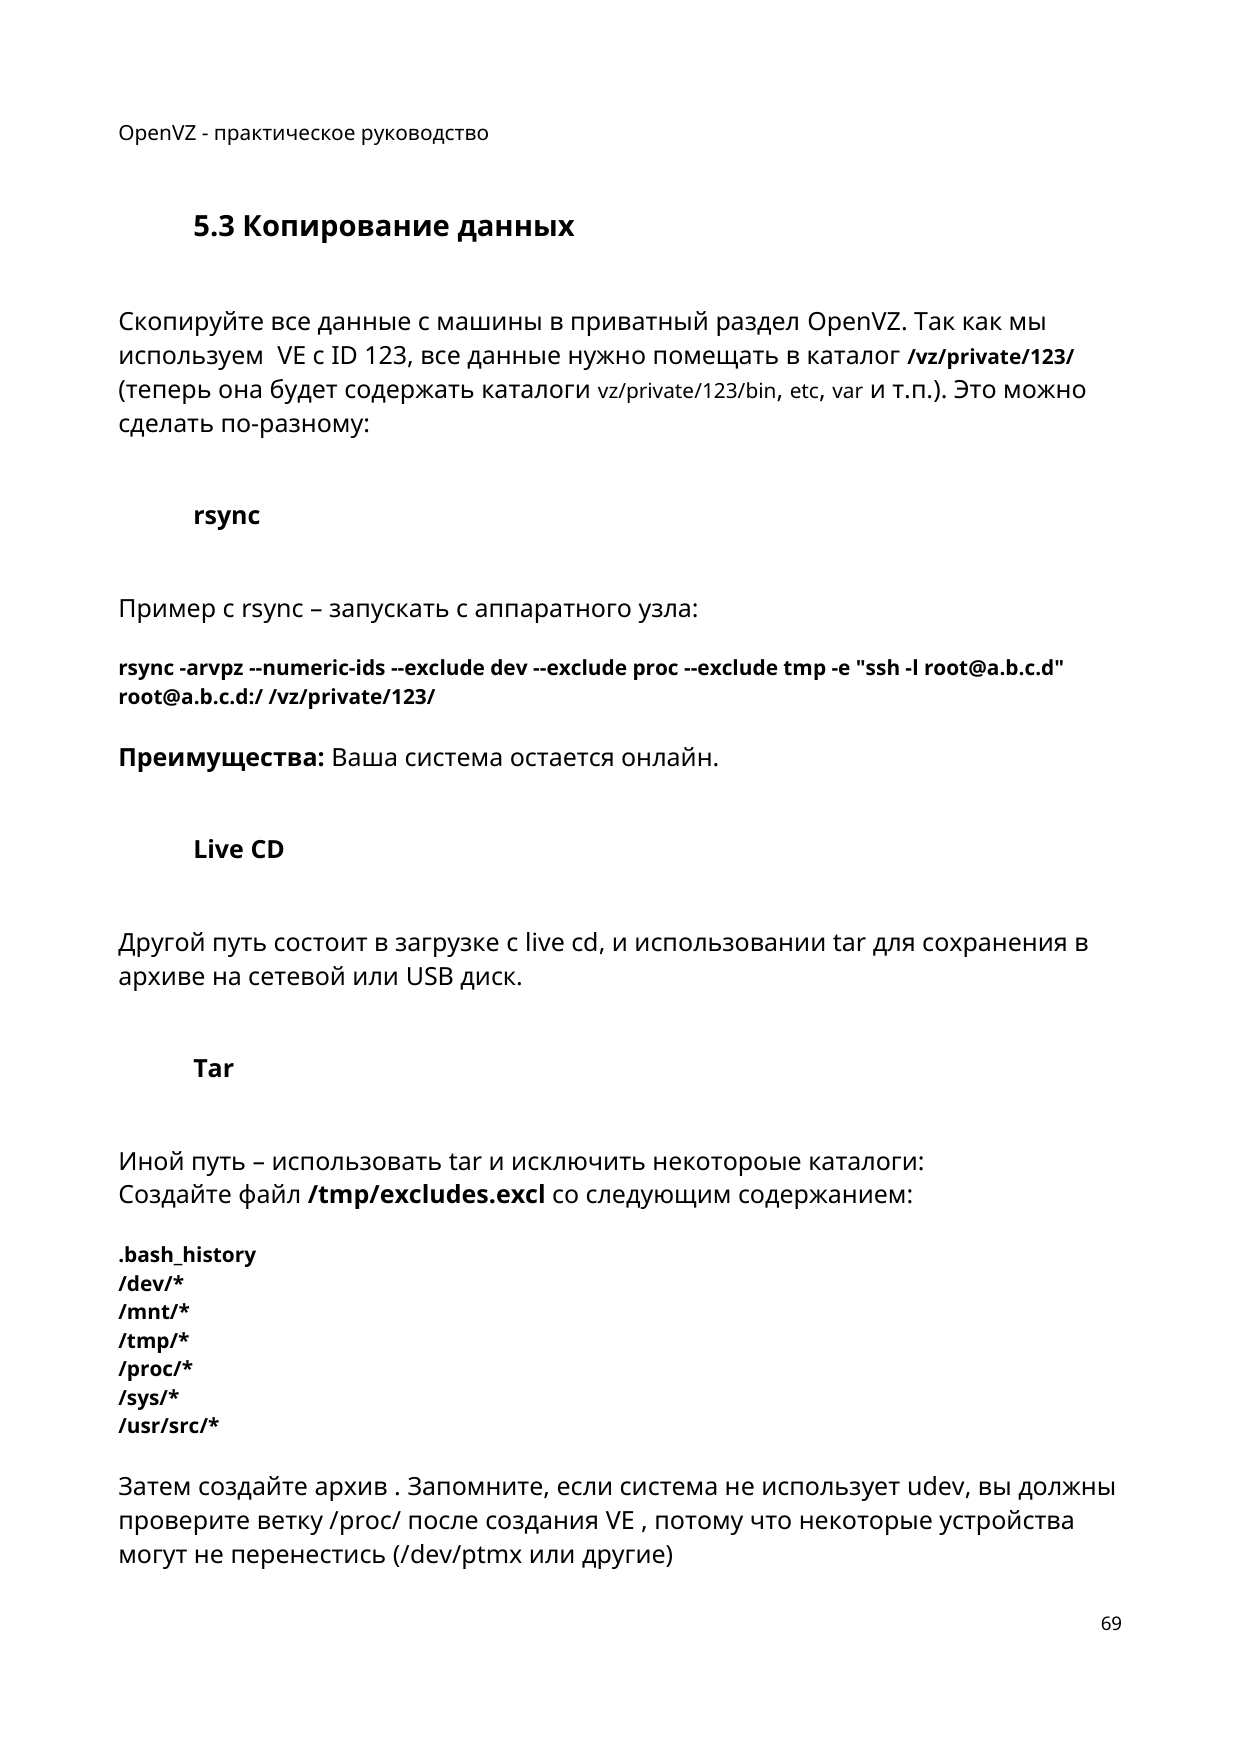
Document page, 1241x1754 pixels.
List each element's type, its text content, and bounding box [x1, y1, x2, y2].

text rsync -arvpz --numeric-ids --exclude dev --exclude proc --exclude tmp -e "ssh -l root@a.b.c.d" root@a.b.c.d:/ /vz/private/123/ [118, 653, 1122, 710]
text Другой путь состоит в загрузке с live cd, и использовании tar для сохранения в архиве на сетевой или USB диск. [118, 924, 1122, 992]
text Преимущества: Ваша система остается онлайн. [118, 739, 1122, 773]
subtitle 5.3 Копирование данных [118, 205, 1122, 245]
text /mnt/* [118, 1297, 1122, 1326]
text .bash_history [118, 1240, 1122, 1269]
text Скопируйте все данные с машины в приватный раздел OpenVZ. Так как мы используем VE с ID 123, все данные нужно помещать в каталог /vz/private/123/ (теперь она будет содержать каталоги vz/private/123/bin, etc, var и т.п.). Это можно сделать по-разному: [118, 303, 1122, 439]
text /tmp/* [118, 1326, 1122, 1354]
subtitle Live CD [118, 832, 1122, 866]
text /sys/* [118, 1383, 1122, 1411]
text Пример с rsync – запускать с аппаратного узла: [118, 590, 1122, 624]
text /proc/* [118, 1354, 1122, 1383]
text Иной путь – использовать tar и исключить некотороые каталоги: Создайте файл /tmp/excludes.excl со следующим содержанием: [118, 1143, 1122, 1211]
subtitle Tar [118, 1051, 1122, 1085]
text /usr/src/* [118, 1411, 1122, 1439]
text Затем создайте архив . Запомните, если система не использует udev, вы должны проверите ветку /proc/ после создания VE , потому что некоторые устройства могут не перенестись (/dev/ptmx или другие) [118, 1469, 1122, 1571]
text /dev/* [118, 1269, 1122, 1297]
subtitle rsync [118, 498, 1122, 532]
